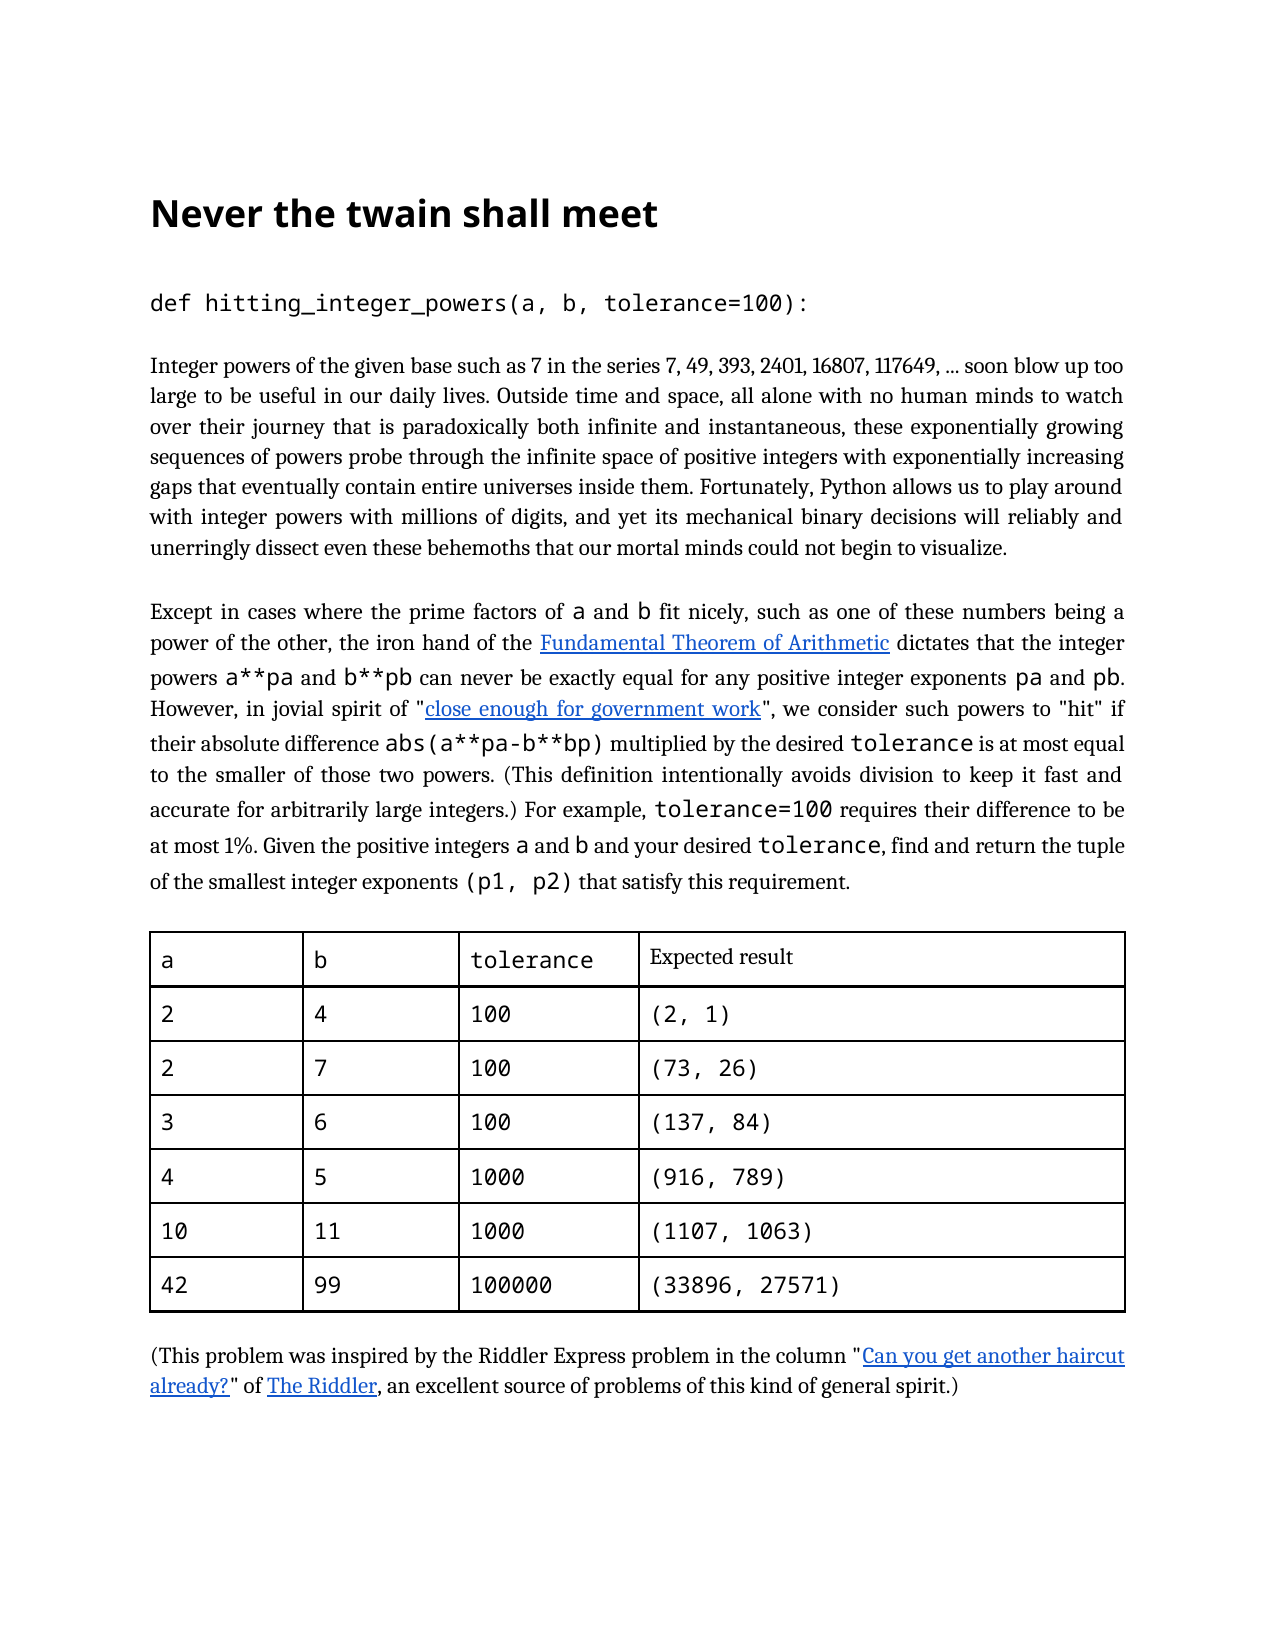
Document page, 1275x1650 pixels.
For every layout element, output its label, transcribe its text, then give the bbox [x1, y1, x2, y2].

table_cell 4 [304, 988, 458, 1039]
text (This problem was inspired by the Riddler Express problem in the column "Can you get another haircut already?" of The Riddler, an excellent source of problems of this kind of general spirit.) [150, 1343, 1125, 1399]
table_header a [151, 933, 302, 985]
table_cell 2 [151, 988, 302, 1039]
table_cell 4 [151, 1150, 302, 1202]
table_cell 99 [304, 1258, 458, 1310]
table_cell 42 [151, 1258, 302, 1310]
text Except in cases where the prime factors of a and b fit nicely, such as one of these numbers being a power of the other, the iron hand of the Fundamental Theorem of Arithmetic dictates that the integer powers a**pa and b**pb can never be exactly equal for any positive integer exponents pa and pb. However, in jovial spirit of "close enough for government work", we consider such powers to "hit" if their absolute difference abs(a**pa-b**bp) multiplied by the desired tolerance is at most equal to the smaller of those two powers. (This definition intentionally avoids division to keep it fast and accurate for arbitrarily large integers.) For example, tolerance=100 requires their difference to be at most 1%. Given the positive integers a and b and your desired tolerance, find and return the tuple of the smallest integer exponents (p1, p2) that satisfy this requirement. [150, 595, 1125, 896]
table_cell 100 [460, 1096, 638, 1148]
table_header tolerance [460, 933, 638, 985]
table_cell (73, 26) [640, 1042, 1124, 1094]
table_header b [304, 933, 458, 985]
table_header Expected result [640, 933, 1124, 985]
table_cell 6 [304, 1096, 458, 1148]
text def hitting_integer_powers(a, b, tolerance=100): [150, 287, 1125, 318]
table_cell (137, 84) [640, 1096, 1124, 1148]
table_cell (2, 1) [640, 988, 1124, 1039]
table_cell (33896, 27571) [640, 1258, 1124, 1310]
table_cell 3 [151, 1096, 302, 1148]
table_cell (916, 789) [640, 1150, 1124, 1202]
table_cell 11 [304, 1204, 458, 1256]
table_cell 2 [151, 1042, 302, 1094]
subtitle Never the twain shall meet [150, 187, 1125, 238]
text Integer powers of the given base such as 7 in the series 7, 49, 393, 2401, 16807, 117649, ... soon blow up too large to be useful in our daily lives. Outside time and space, all alone with no human minds to watch over their journey that is paradoxically both infinite and instantaneous, these exponentially growing sequences of powers probe through the infinite space of positive integers with exponentially increasing gaps that eventually contain entire universes inside them. Fortunately, Python allows us to play around with integer powers with millions of digits, and yet its mechanical binary decisions will reliably and unerringly dissect even these behemoths that our mortal minds could not begin to visualize. [150, 353, 1125, 561]
table_cell 5 [304, 1150, 458, 1202]
table_cell 1000 [460, 1204, 638, 1256]
table_cell 100000 [460, 1258, 638, 1310]
table_cell (1107, 1063) [640, 1204, 1124, 1256]
table_cell 100 [460, 1042, 638, 1094]
table_cell 1000 [460, 1150, 638, 1202]
table_cell 100 [460, 988, 638, 1039]
table_cell 7 [304, 1042, 458, 1094]
table_cell 10 [151, 1204, 302, 1256]
